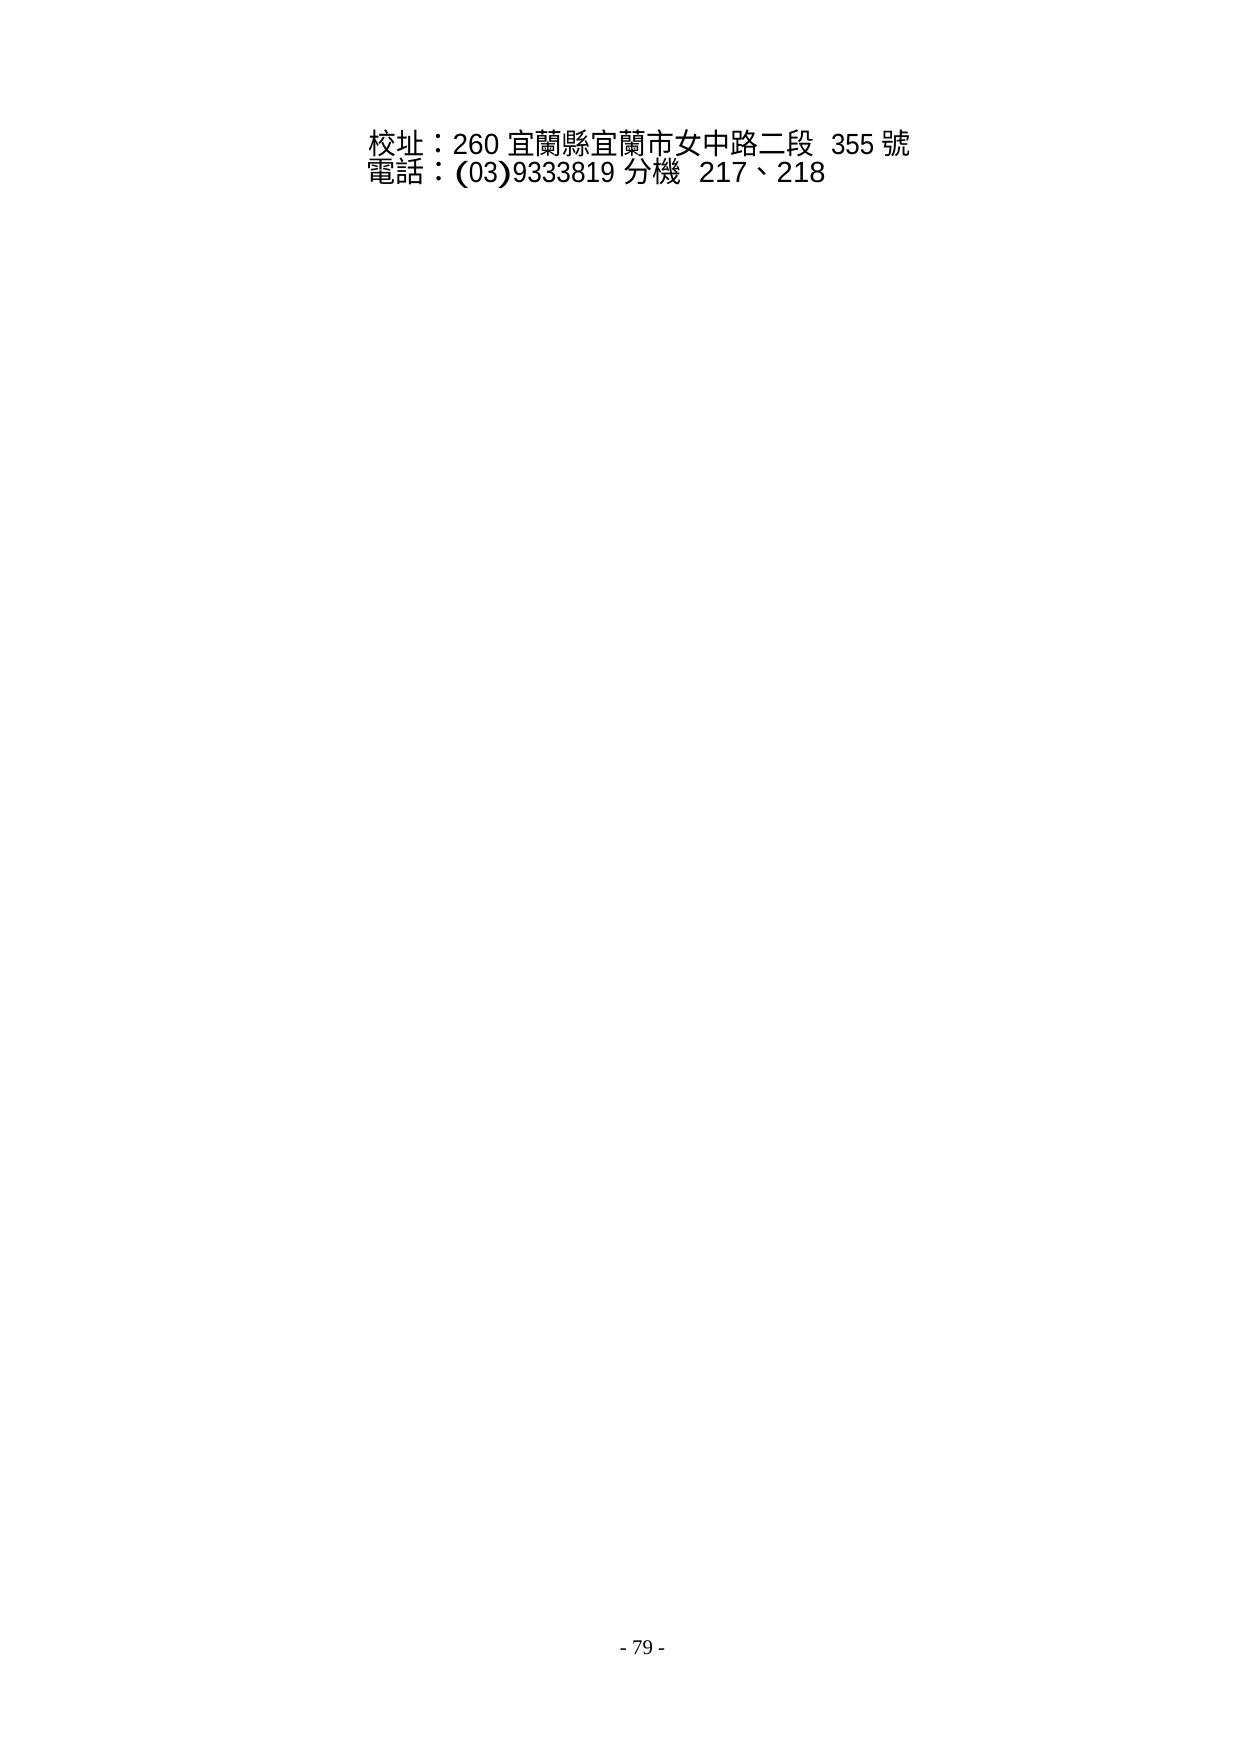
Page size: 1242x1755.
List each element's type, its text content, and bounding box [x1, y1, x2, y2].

text 校址：260 宜蘭縣宜蘭市女中路二段 355 號 電話：(03)9333819 分機 217、218 [366, 130, 926, 191]
